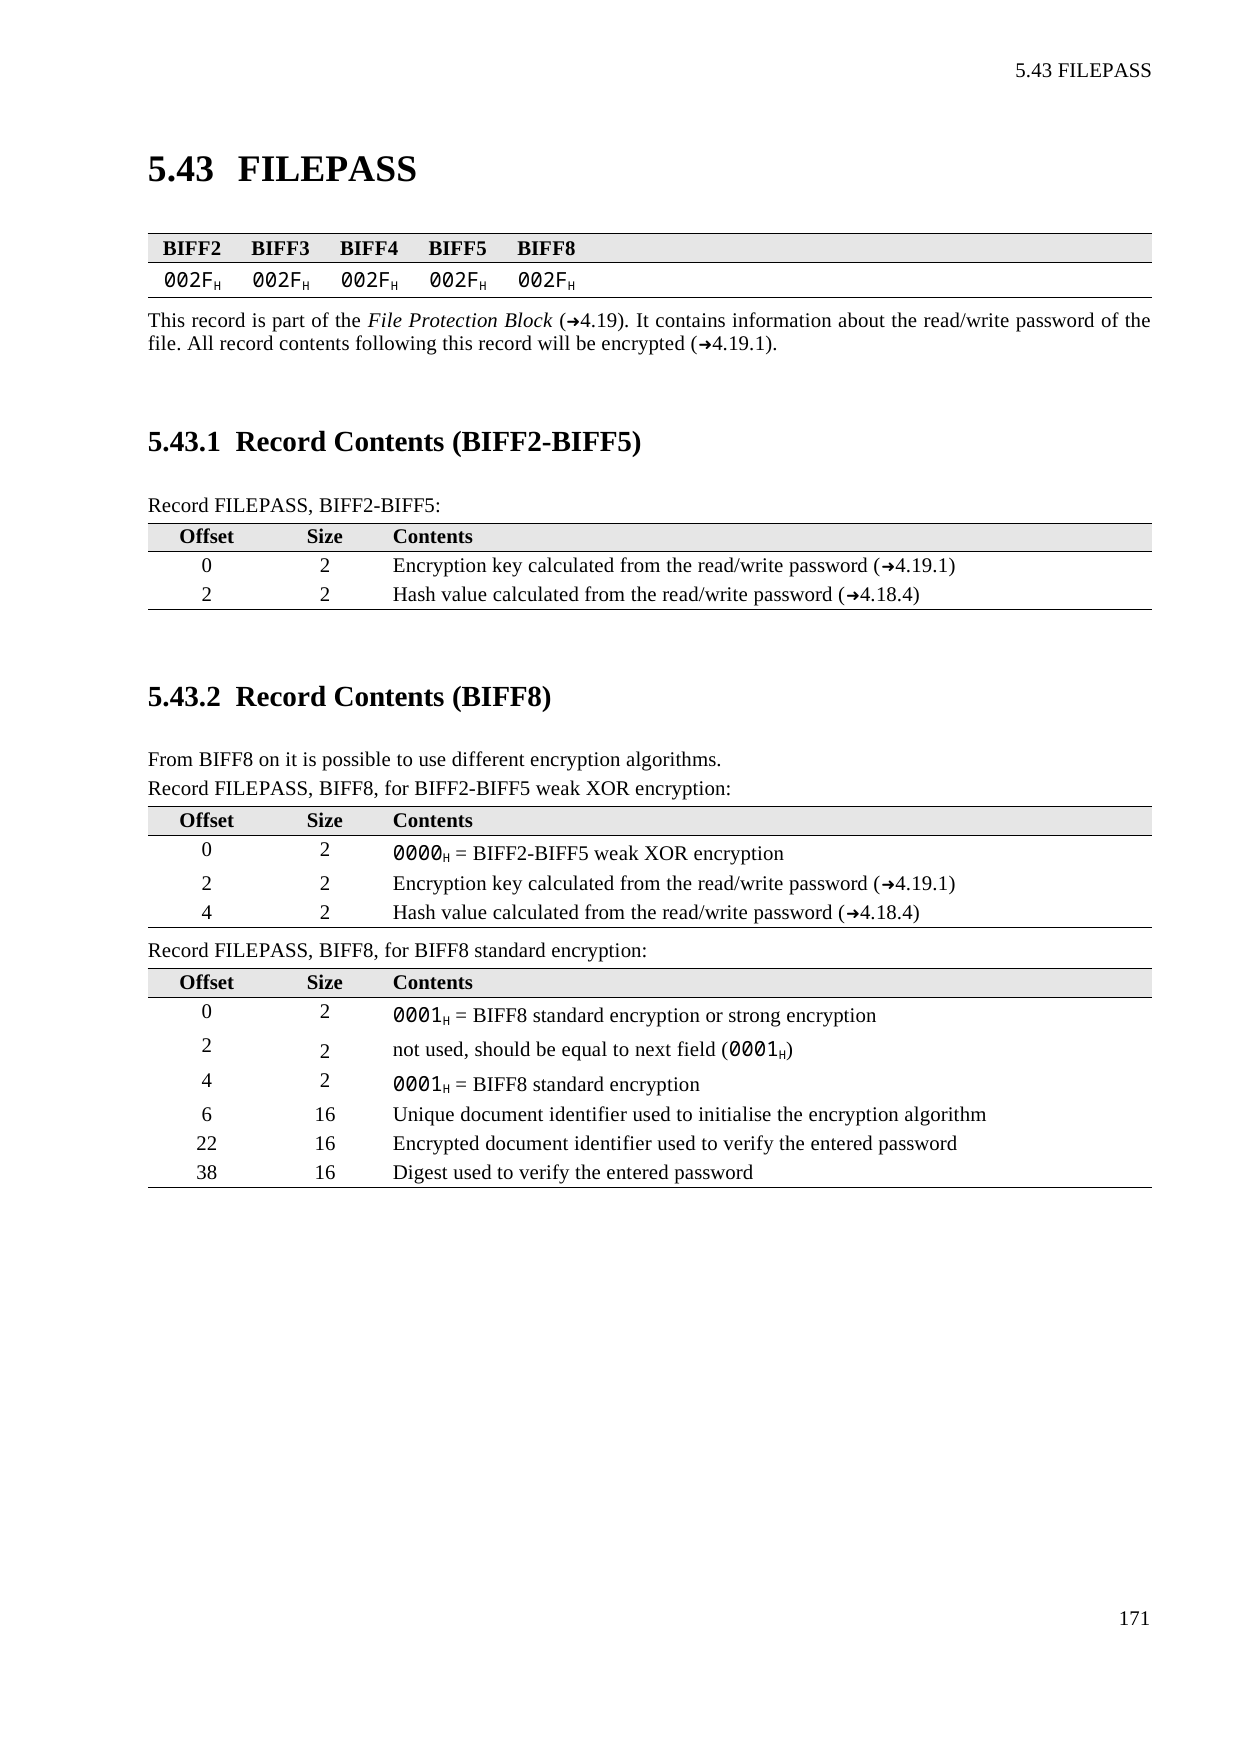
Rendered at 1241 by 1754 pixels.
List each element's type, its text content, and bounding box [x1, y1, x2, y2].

table_cell 38 [148, 1158, 266, 1187]
table_cell 0 [148, 552, 266, 580]
text Record FILEPASS, BIFF2-BIFF5: [148, 493, 1152, 516]
table_cell [945, 263, 1152, 297]
table_cell 002FH [325, 263, 413, 297]
subtitle Record Contents (BIFF8) [148, 680, 1152, 713]
table_cell not used, should be equal to next field (0001H) [384, 1031, 1152, 1066]
table_cell [768, 263, 856, 297]
table_cell 2 [266, 580, 384, 609]
table_cell Encryption key calculated from the read/write password (➜4.19.1) [384, 869, 1152, 898]
table_cell Hash value calculated from the read/write password (➜4.18.4) [384, 898, 1152, 927]
subtitle FILEPASS [148, 148, 1152, 189]
table_header Contents [384, 524, 1152, 551]
table_cell 16 [266, 1100, 384, 1129]
table_cell 6 [148, 1100, 266, 1129]
table_header Size [266, 807, 384, 835]
table_cell 002FH [502, 263, 591, 297]
table_cell Hash value calculated from the read/write password (➜4.18.4) [384, 580, 1152, 609]
text Record FILEPASS, BIFF8, for BIFF8 standard encryption: [148, 939, 1152, 962]
table_cell 4 [148, 898, 266, 927]
table_header [768, 234, 856, 262]
table_cell [679, 263, 768, 297]
table_cell 0 [148, 998, 266, 1031]
table_header [945, 234, 1152, 262]
table_header BIFF8 [502, 234, 591, 262]
table_cell Digest used to verify the entered password [384, 1158, 1152, 1187]
table_cell 2 [266, 1031, 384, 1066]
table_cell 2 [148, 1031, 266, 1066]
table_header BIFF4 [325, 234, 413, 262]
table_cell 2 [148, 580, 266, 609]
table_header BIFF5 [413, 234, 502, 262]
table_cell 2 [266, 998, 384, 1031]
table_header Size [266, 969, 384, 997]
table_cell 2 [266, 552, 384, 580]
table_header Contents [384, 807, 1152, 835]
table_cell Unique document identifier used to initialise the encryption algorithm [384, 1100, 1152, 1129]
table_cell Encryption key calculated from the read/write password (➜4.19.1) [384, 552, 1152, 580]
table_cell 2 [266, 898, 384, 927]
table_cell 0000H = BIFF2-BIFF5 weak XOR encryption [384, 836, 1152, 869]
table_cell 002FH [413, 263, 502, 297]
subtitle Record Contents (BIFF2-BIFF5) [148, 426, 1152, 458]
table_cell 002FH [236, 263, 325, 297]
table_cell [856, 263, 945, 297]
table_cell 0001H = BIFF8 standard encryption [384, 1066, 1152, 1100]
table_header BIFF3 [236, 234, 325, 262]
table_cell 2 [148, 869, 266, 898]
text From BIFF8 on it is possible to use different encryption algorithms. [148, 748, 1152, 771]
table_cell 2 [266, 1066, 384, 1100]
table_header BIFF2 [148, 234, 236, 262]
table_cell [591, 263, 679, 297]
table_header Offset [148, 969, 266, 997]
table_cell 2 [266, 869, 384, 898]
table_cell 2 [266, 836, 384, 869]
text This record is part of the File Protection Block (➜4.19). It contains information about the read/write password of the file. All record contents following this record will be encrypted (➜4.19.1). [148, 309, 1152, 355]
table_cell 16 [266, 1129, 384, 1158]
text Record FILEPASS, BIFF8, for BIFF2-BIFF5 weak XOR encryption: [148, 777, 1152, 800]
table_cell 4 [148, 1066, 266, 1100]
table_header Size [266, 524, 384, 551]
table_cell 0 [148, 836, 266, 869]
table_cell 22 [148, 1129, 266, 1158]
table_header Offset [148, 524, 266, 551]
table_cell 002FH [148, 263, 236, 297]
table_header [856, 234, 945, 262]
table_header Contents [384, 969, 1152, 997]
table_header Offset [148, 807, 266, 835]
table_cell 16 [266, 1158, 384, 1187]
table_header [679, 234, 768, 262]
table_cell Encrypted document identifier used to verify the entered password [384, 1129, 1152, 1158]
table_cell 0001H = BIFF8 standard encryption or strong encryption [384, 998, 1152, 1031]
table_header [591, 234, 679, 262]
